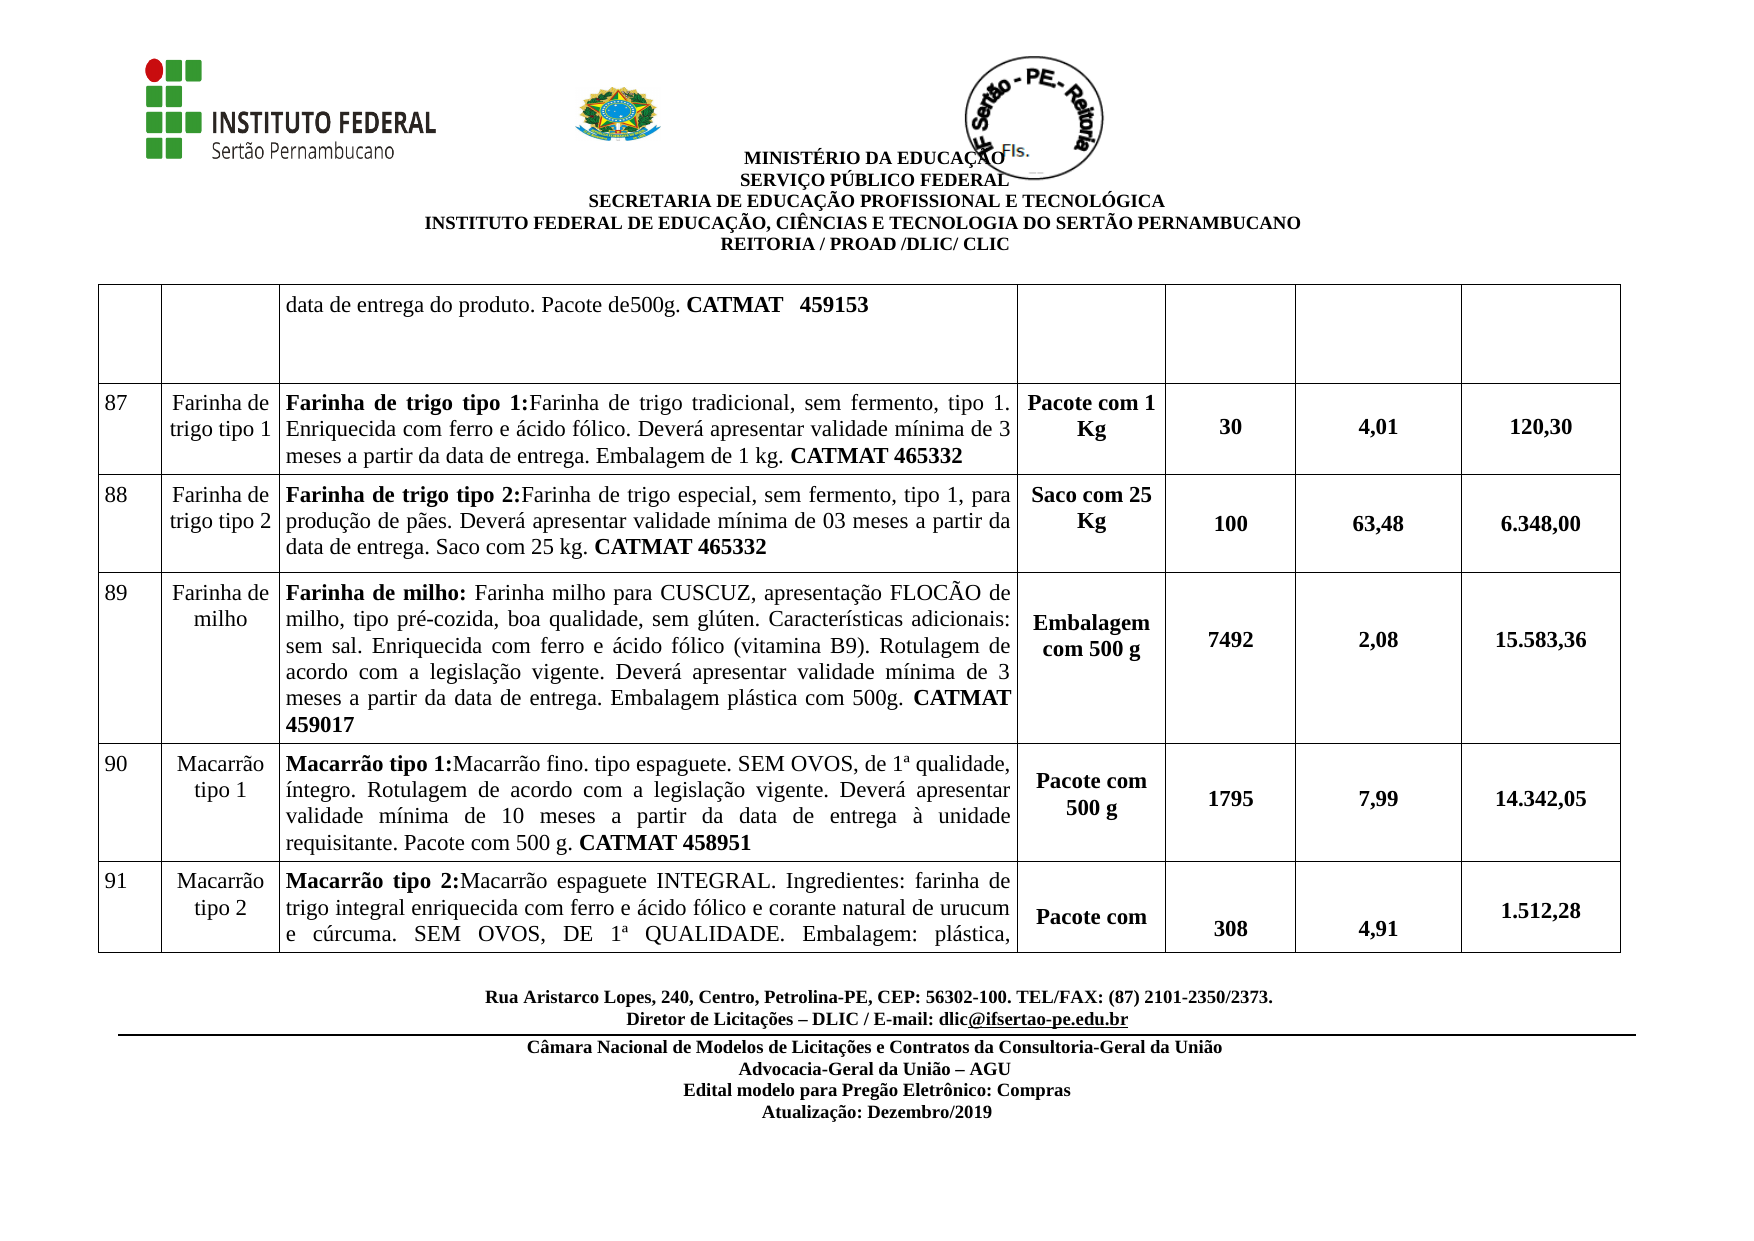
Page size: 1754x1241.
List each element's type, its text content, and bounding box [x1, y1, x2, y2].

table_cell Farinha de trigo tipo 1:Farinha de trigo tradicional, sem fermento, tipo 1. Enriquecida com ferro e ácido fólico. Deverá apresentar validade mínima de 3 meses a partir da data de entrega. Embalagem de 1 kg. CATMAT 465332 [280, 384, 1017, 474]
table_cell [1296, 285, 1461, 382]
table_cell Saco com 25 Kg [1018, 475, 1165, 572]
table_cell 63,48 [1296, 475, 1461, 572]
table_cell 4,01 [1296, 384, 1461, 474]
table_cell 6.348,00 [1462, 475, 1620, 572]
table_cell Farinha de milho: Farinha milho para CUSCUZ, apresentação FLOCÃO de milho, tipo pré-cozida, boa qualidade, sem glúten. Características adicionais: sem sal. Enriquecida com ferro e ácido fólico (vitamina B9). Rotulagem de acordo com a legislação vigente. Deverá apresentar validade mínima de 3 meses a partir da data de entrega. Embalagem plástica com 500g. CATMAT 459017 [280, 573, 1017, 743]
table_cell 88 [99, 475, 161, 572]
table_cell Macarrão tipo 2 [162, 862, 279, 952]
table_cell Macarrão tipo 1 [162, 744, 279, 861]
table_cell 15.583,36 [1462, 573, 1620, 743]
table_cell Macarrão tipo 1:Macarrão fino. tipo espaguete. SEM OVOS, de 1ª qualidade, íntegro. Rotulagem de acordo com a legislação vigente. Deverá apresentar validade mínima de 10 meses a partir da data de entrega à unidade requisitante. Pacote com 500 g. CATMAT 458951 [280, 744, 1017, 861]
table_cell Farinha de trigo tipo 2 [162, 475, 279, 572]
table_cell 7492 [1166, 573, 1295, 743]
table_cell data de entrega do produto. Pacote de500g. CATMAT 459153 [280, 285, 1017, 382]
table_cell 89 [99, 573, 161, 743]
table_cell [1462, 285, 1620, 382]
table_cell 14.342,05 [1462, 744, 1620, 861]
table_cell 91 [99, 862, 161, 952]
table_cell Pacote com [1018, 862, 1165, 952]
picture [145, 58, 435, 159]
table_cell Macarrão tipo 2:Macarrão espaguete INTEGRAL. Ingredientes: farinha de trigo integral enriquecida com ferro e ácido fólico e corante natural de urucum e cúrcuma. SEM OVOS, DE 1ª QUALIDADE. Embalagem: plástica, [280, 862, 1017, 952]
table_cell 308 [1166, 862, 1295, 952]
table_cell Embalagem com 500 g [1018, 573, 1165, 743]
table_cell [1018, 285, 1165, 382]
table_cell 30 [1166, 384, 1295, 474]
table_cell 4,91 [1296, 862, 1461, 952]
table_cell 7,99 [1296, 744, 1461, 861]
picture [957, 45, 1111, 186]
table_cell 87 [99, 384, 161, 474]
table_cell [99, 285, 161, 382]
table_cell 1795 [1166, 744, 1295, 861]
table_cell Pacote com 1 Kg [1018, 384, 1165, 474]
table_cell Farinha de milho [162, 573, 279, 743]
table_cell 120,30 [1462, 384, 1620, 474]
table_cell 100 [1166, 475, 1295, 572]
table_cell [1166, 285, 1295, 382]
table_cell Farinha de trigo tipo 1 [162, 384, 279, 474]
table_cell [162, 285, 279, 382]
picture [575, 87, 661, 141]
table_cell 2,08 [1296, 573, 1461, 743]
table_cell Farinha de trigo tipo 2:Farinha de trigo especial, sem fermento, tipo 1, para produção de pães. Deverá apresentar validade mínima de 03 meses a partir da data de entrega. Saco com 25 kg. CATMAT 465332 [280, 475, 1017, 572]
table_cell 90 [99, 744, 161, 861]
table_cell Pacote com 500 g [1018, 744, 1165, 861]
table_cell 1.512,28 [1462, 862, 1620, 952]
